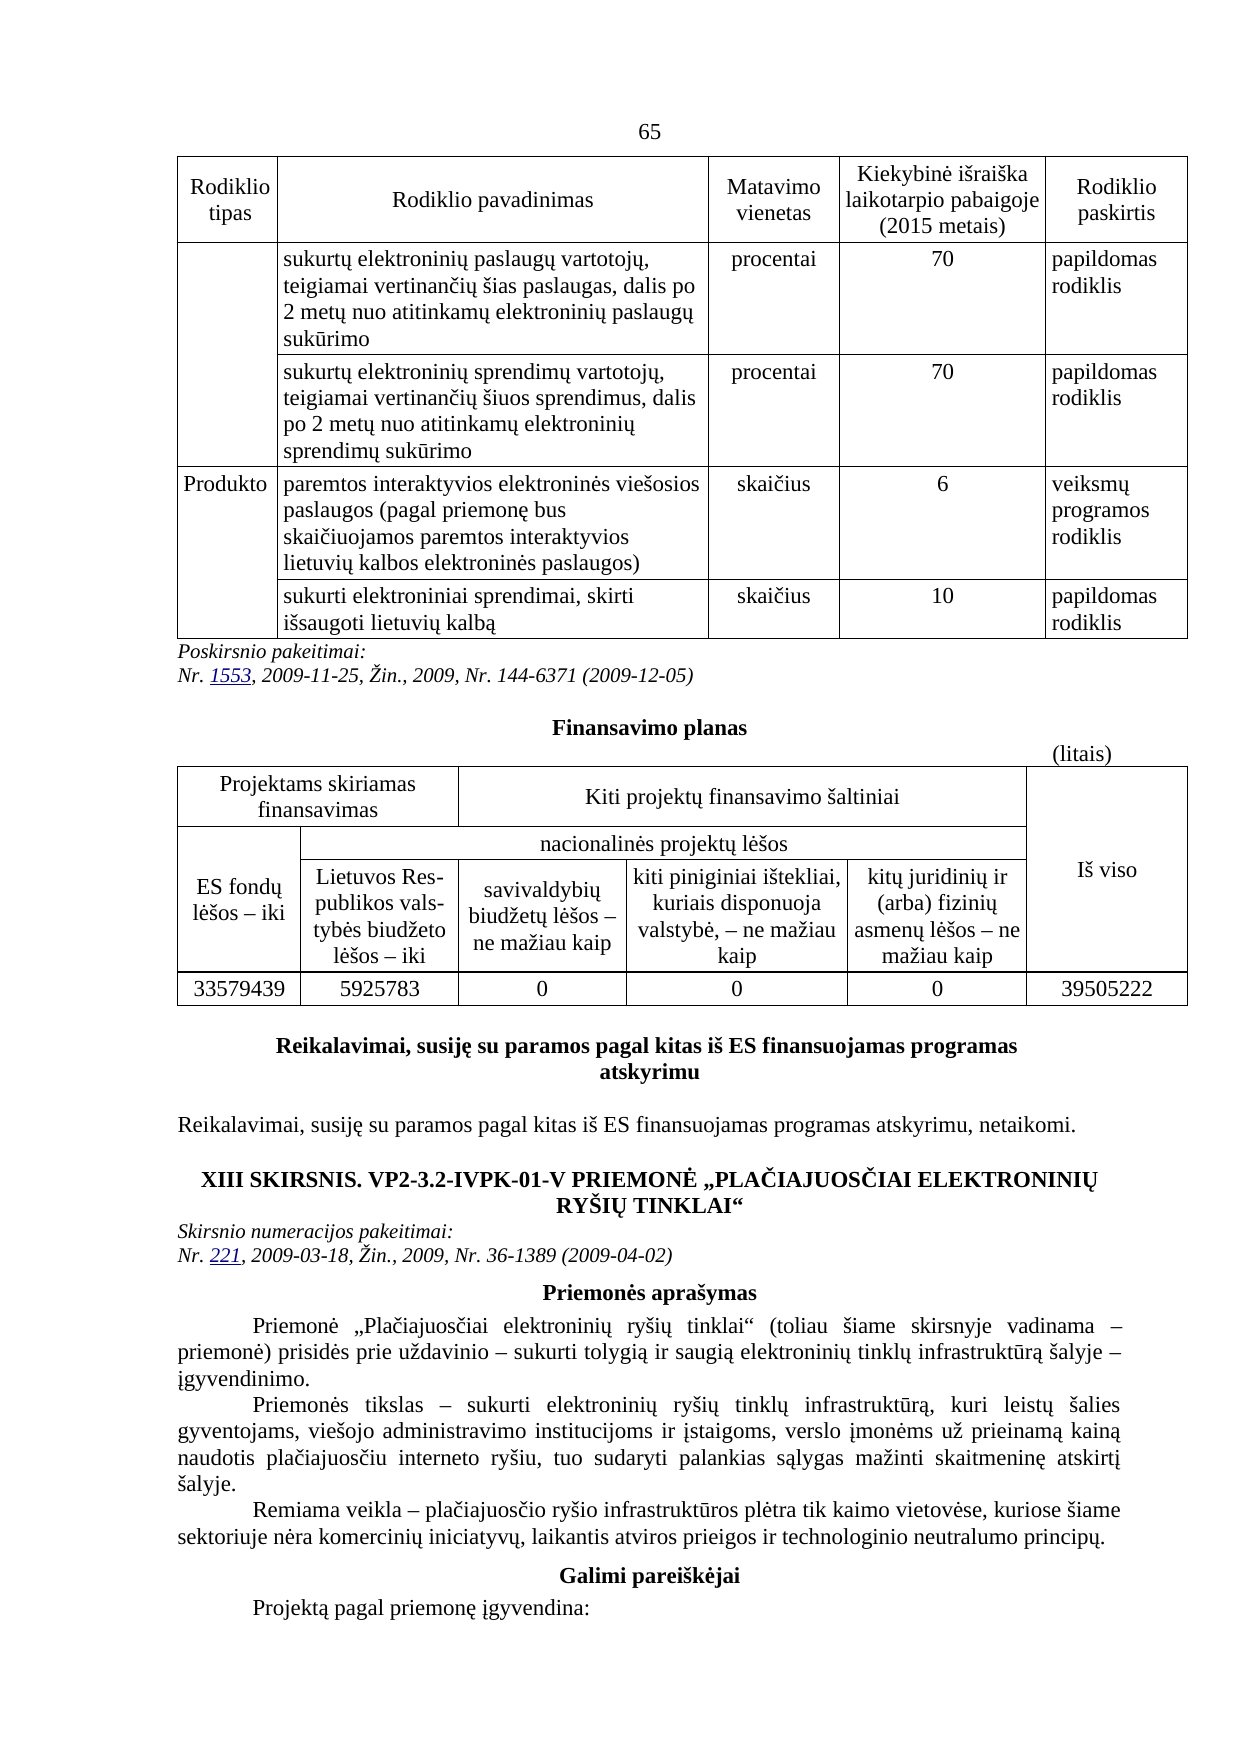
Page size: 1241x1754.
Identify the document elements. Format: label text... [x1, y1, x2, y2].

text Nr. 1553, 2009-11-25, Žin., 2009, Nr. 144-6371 (2009-12-05) [177, 663, 1122, 687]
table_cell procentai [709, 243, 839, 354]
table_cell 10 [840, 580, 1045, 638]
text Priemonė „Plačiajuosčiai elektroninių ryšių tinklai“ (toliau šiame skirsnyje vadinama – priemonė) prisidės prie uždavinio – sukurti tolygią ir saugią elektroninių tinklų infrastruktūrą šalyje – įgyvendinimo. [177, 1312, 1122, 1391]
subtitle XIII SKIRSNIS. VP2-3.2-IVPK-01-V PRIEMONĖ „PLAČIAJUOSČIAI ELEKTRONINIŲ RYŠIŲ TINKLAI“ [177, 1166, 1122, 1219]
text Reikalavimai, susiję su paramos pagal kitas iš ES finansuojamas programas atskyrimu [177, 1006, 1122, 1085]
table_cell ES fondų lėšos – iki [178, 827, 300, 971]
table_cell [178, 243, 277, 466]
text Skirsnio numeracijos pakeitimai: [177, 1219, 1122, 1243]
table_cell papildomas rodiklis [1046, 580, 1187, 638]
text Priemonės tikslas – sukurti elektroninių ryšių tinklų infrastruktūrą, kuri leistų šalies gyventojams, viešojo administravimo institucijoms ir įstaigoms, verslo įmonėms už prieinamą kainą naudotis plačiajuosčiu interneto ryšiu, tuo sudaryti palankias sąlygas mažinti skaitmeninę atskirtį šalyje. [177, 1391, 1122, 1497]
table_cell 70 [840, 243, 1045, 354]
table_cell 6 [840, 467, 1045, 578]
table_header Kiekybinė išraiška laikotarpio pabaigoje (2015 metais) [840, 157, 1045, 242]
table_cell skaičius [709, 580, 839, 638]
table_cell 33579439 [178, 973, 300, 1004]
table_header Matavimo vienetas [709, 157, 839, 242]
text Priemonės aprašymas [177, 1279, 1122, 1306]
table_cell 70 [840, 355, 1045, 466]
table_cell paremtos interaktyvios elektroninės viešosios paslaugos (pagal priemonę bus skaičiuojamos paremtos interaktyvios lietuvių kalbos elektroninės paslaugos) [278, 467, 708, 578]
table_cell sukurti elektroniniai sprendimai, skirti išsaugoti lietuvių kalbą [278, 580, 708, 638]
text Projektą pagal priemonę įgyvendina: [177, 1594, 1122, 1621]
text Poskirsnio pakeitimai: [177, 639, 1122, 663]
table_cell nacionalinės projektų lėšos [301, 827, 1026, 859]
table_cell 39505222 [1027, 973, 1187, 1004]
text Nr. 221, 2009-03-18, Žin., 2009, Nr. 36-1389 (2009-04-02) [177, 1243, 1122, 1267]
table_header Rodiklio paskirtis [1046, 157, 1187, 242]
table_cell skaičius [709, 467, 839, 578]
table_cell sukurtų elektroninių sprendimų vartotojų, teigiamai vertinančių šiuos sprendimus, dalis po 2 metų nuo atitinkamų elektroninių sprendimų sukūrimo [278, 355, 708, 466]
text Finansavimo planas [177, 713, 1122, 740]
table_cell 0 [459, 973, 626, 1004]
table_cell veiksmų programos rodiklis [1046, 467, 1187, 578]
table_header Rodiklio pavadinimas [278, 157, 708, 242]
table_cell 0 [848, 973, 1026, 1004]
table_header Rodiklio tipas [178, 157, 277, 242]
table_cell 0 [627, 973, 847, 1004]
table_cell kiti piniginiai ištekliai, kuriais disponuoja valstybė, – ne mažiau kaip [627, 860, 847, 971]
table_cell Lietuvos Res­publikos vals­tybės biudžeto lėšos – iki [301, 860, 458, 971]
text Reikalavimai, susiję su paramos pagal kitas iš ES finansuojamas programas atskyrimu, netaikomi. [177, 1111, 1122, 1137]
table_header Projektams skiriamas finansavimas [178, 767, 458, 826]
table_cell procentai [709, 355, 839, 466]
text Remiama veikla – plačiajuosčio ryšio infrastruktūros plėtra tik kaimo vietovėse, kuriose šiame sektoriuje nėra komercinių iniciatyvų, laikantis atviros prieigos ir technologinio neutralumo principų. [177, 1497, 1122, 1549]
table_cell kitų juridinių ir (arba) fizinių asmenų lėšos – ne mažiau kaip [848, 860, 1026, 971]
table_header Iš viso [1027, 767, 1187, 971]
text (litais) [177, 740, 1112, 766]
table_cell papildomas rodiklis [1046, 355, 1187, 466]
table_cell 5925783 [301, 973, 458, 1004]
table_cell savivaldybių biudžetų lėšos – ne mažiau kaip [459, 860, 626, 971]
table_cell Produkto [178, 467, 277, 638]
text Galimi pareiškėjai [177, 1562, 1122, 1588]
table_header Kiti projektų finansavimo šaltiniai [459, 767, 1026, 826]
table_cell papildomas rodiklis [1046, 243, 1187, 354]
table_cell sukurtų elektroninių paslaugų vartotojų, teigiamai vertinančių šias paslaugas, dalis po 2 metų nuo atitinkamų elektroninių paslaugų sukūrimo [278, 243, 708, 354]
